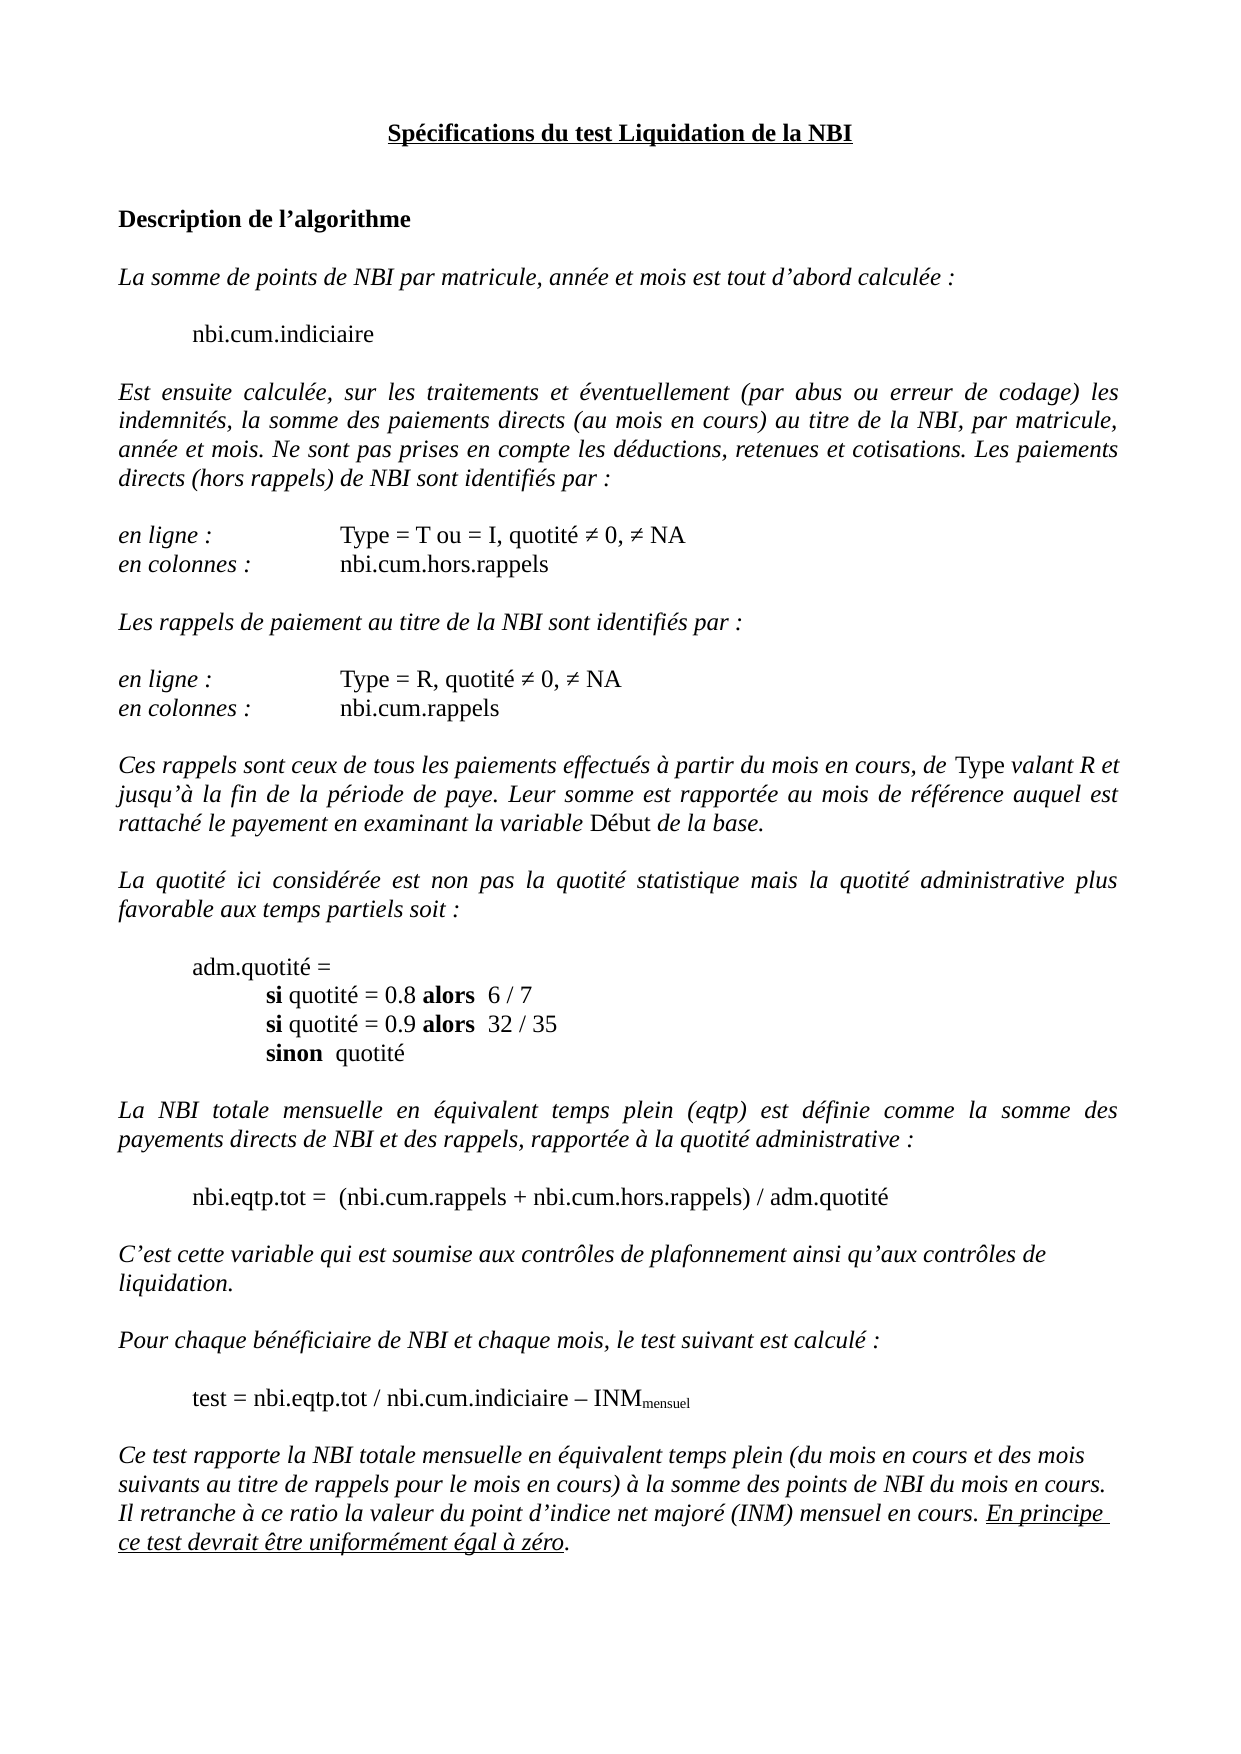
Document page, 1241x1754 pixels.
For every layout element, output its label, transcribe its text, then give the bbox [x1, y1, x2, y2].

text C’est cette variable qui est soumise aux contrôles de plafonnement ainsi qu’aux contrôles de liquidation. [118, 1239, 1122, 1297]
text Pour chaque bénéficiaire de NBI et chaque mois, le test suivant est calculé : [118, 1326, 1122, 1354]
text test = nbi.eqtp.tot / nbi.cum.indiciaire – INMmensuel [118, 1383, 1122, 1412]
text adm.quotité = [192, 952, 1122, 981]
text si quotité = 0.9 alors 32 / 35 [266, 1009, 1122, 1038]
text en colonnes : nbi.cum.rappels [118, 693, 1122, 722]
text Spécifications du test Liquidation de la NBI [118, 118, 1122, 147]
text La NBI totale mensuelle en équivalent temps plein (eqtp) est définie comme la somme des payements directs de NBI et des rappels, rapportée à la quotité administrative : [118, 1096, 1122, 1153]
text sinon quotité [266, 1038, 1122, 1067]
text en ligne : Type = T ou = I, quotité ≠ 0, ≠ NA [118, 521, 1122, 549]
text si quotité = 0.8 alors 6 / 7 [266, 981, 1122, 1009]
text en colonnes : nbi.cum.hors.rappels [118, 549, 1122, 578]
text Les rappels de paiement au titre de la NBI sont identifiés par : [118, 607, 1122, 636]
text nbi.eqtp.tot = (nbi.cum.rappels + nbi.cum.hors.rappels) / adm.quotité [192, 1182, 1122, 1211]
text nbi.cum.indiciaire [118, 319, 1122, 348]
text Ce test rapporte la NBI totale mensuelle en équivalent temps plein (du mois en cours et des mois suivants au titre de rappels pour le mois en cours) à la somme des points de NBI du mois en cours. Il retranche à ce ratio la valeur du point d’indice net majoré (INM) mensuel en cours. En principe ce test devrait être uniformément égal à zéro. [118, 1441, 1122, 1556]
text La quotité ici considérée est non pas la quotité statistique mais la quotité administrative plus favorable aux temps partiels soit : [118, 866, 1122, 923]
text Ces rappels sont ceux de tous les paiements effectués à partir du mois en cours, de Type valant R et jusqu’à la fin de la période de paye. Leur somme est rapportée au mois de référence auquel est rattaché le payement en examinant la variable Début de la base. [118, 751, 1122, 837]
text en ligne : Type = R, quotité ≠ 0, ≠ NA [118, 664, 1122, 693]
text La somme de points de NBI par matricule, année et mois est tout d’abord calculée : [118, 262, 1122, 291]
text Est ensuite calculée, sur les traitements et éventuellement (par abus ou erreur de codage) les indemnités, la somme des paiements directs (au mois en cours) au titre de la NBI, par matricule, année et mois. Ne sont pas prises en compte les déductions, retenues et cotisations. Les paiements directs (hors rappels) de NBI sont identifiés par : [118, 377, 1122, 492]
text Description de l’algorithme [118, 204, 1122, 233]
